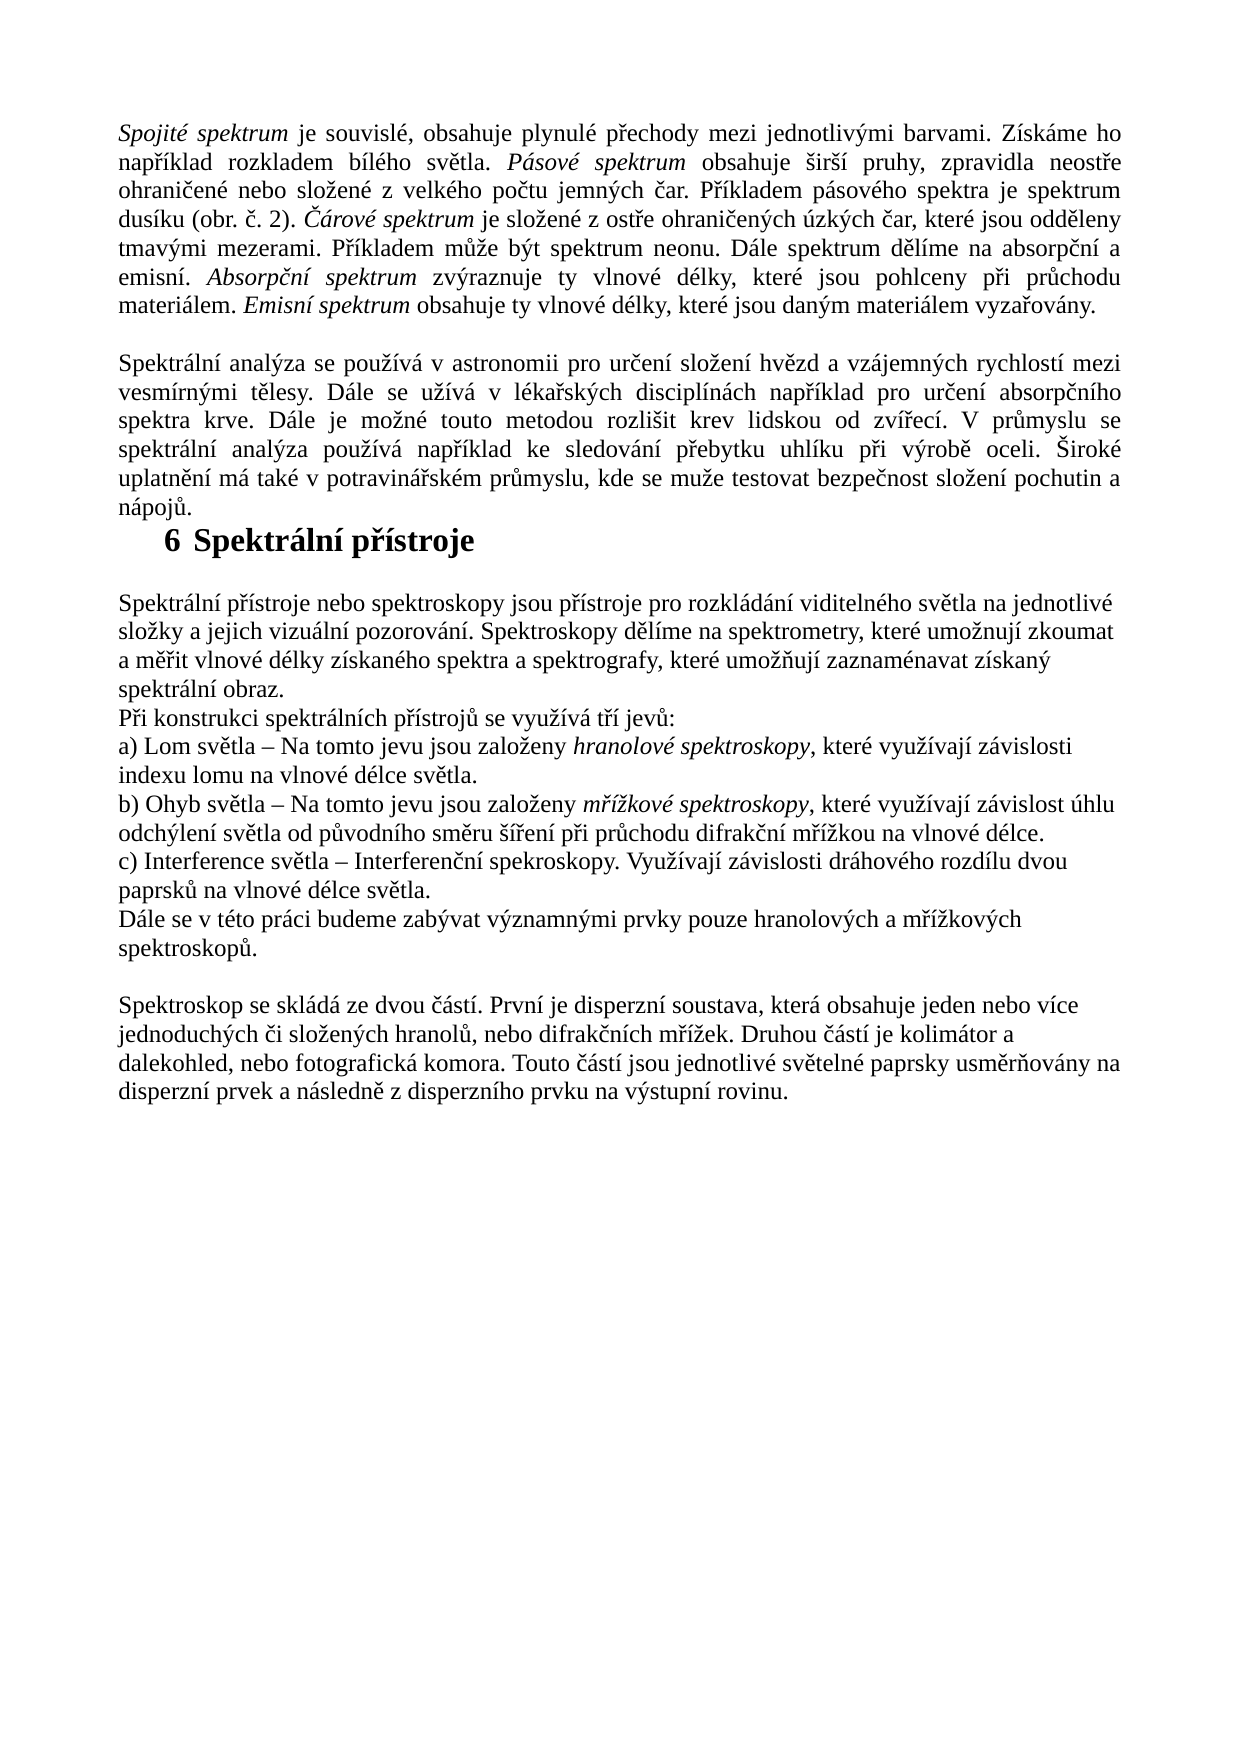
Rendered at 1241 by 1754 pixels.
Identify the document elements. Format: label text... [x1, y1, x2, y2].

list Spektrální přístroje [156, 521, 1122, 559]
list a) Lom světla – Na tomto jevu jsou založeny hranolové spektroskopy, které využívají závislosti indexu lomu na vlnové délce světla. [118, 731, 1122, 789]
list Spektrální analýza se používá v astronomii pro určení složení hvězd a vzájemných rychlostí mezi vesmírnými tělesy. Dále se užívá v lékařských disciplínách například pro určení absorpčního spektra krve. Dále je možné touto metodou rozlišit krev lidskou od zvířecí. V průmyslu se spektrální analýza používá například ke sledování přebytku uhlíku při výrobě oceli. Široké uplatnění má také v potravinářském průmyslu, kde se muže testovat bezpečnost složení pochutin a nápojů. [118, 348, 1122, 521]
text Spojité spektrum je souvislé, obsahuje plynulé přechody mezi jednotlivými barvami. Získáme ho například rozkladem bílého světla. Pásové spektrum obsahuje širší pruhy, zpravidla neostře ohraničené nebo složené z velkého počtu jemných čar. Příkladem pásového spektra je spektrum dusíku (obr. č. 2). Čárové spektrum je složené z ostře ohraničených úzkých čar, které jsou odděleny tmavými mezerami. Příkladem může být spektrum neonu. Dále spektrum dělíme na absorpční a emisní. Absorpční spektrum zvýraznuje ty vlnové délky, které jsou pohlceny při průchodu materiálem. Emisní spektrum obsahuje ty vlnové délky, které jsou daným materiálem vyzařovány. [118, 118, 1122, 319]
list Spektrální přístroje nebo spektroskopy jsou přístroje pro rozkládání viditelného světla na jednotlivé složky a jejich vizuální pozorování. Spektroskopy dělíme na spektrometry, které umožnují zkoumat a měřit vlnové délky získaného spektra a spektrografy, které umožňují zaznaménavat získaný spektrální obraz. [118, 588, 1122, 703]
list b) Ohyb světla – Na tomto jevu jsou založeny mřížkové spektroskopy, které využívají závislost úhlu odchýlení světla od původního směru šíření při průchodu difrakční mřížkou na vlnové délce. [118, 789, 1122, 846]
list Dále se v této práci budeme zabývat významnými prvky pouze hranolových a mřížkových spektroskopů. [118, 904, 1122, 961]
list c) Interference světla – Interferenční spekroskopy. Využívají závislosti dráhového rozdílu dvou paprsků na vlnové délce světla. [118, 846, 1122, 904]
list Spektroskop se skládá ze dvou částí. První je disperzní soustava, která obsahuje jeden nebo více jednoduchých či složených hranolů, nebo difrakčních mřížek. Druhou částí je kolimátor a dalekohled, nebo fotografická komora. Touto částí jsou jednotlivé světelné paprsky usměrňovány na disperzní prvek a následně z disperzního prvku na výstupní rovinu. [118, 990, 1122, 1105]
list Při konstrukci spektrálních přístrojů se využívá tří jevů: [118, 703, 1122, 731]
